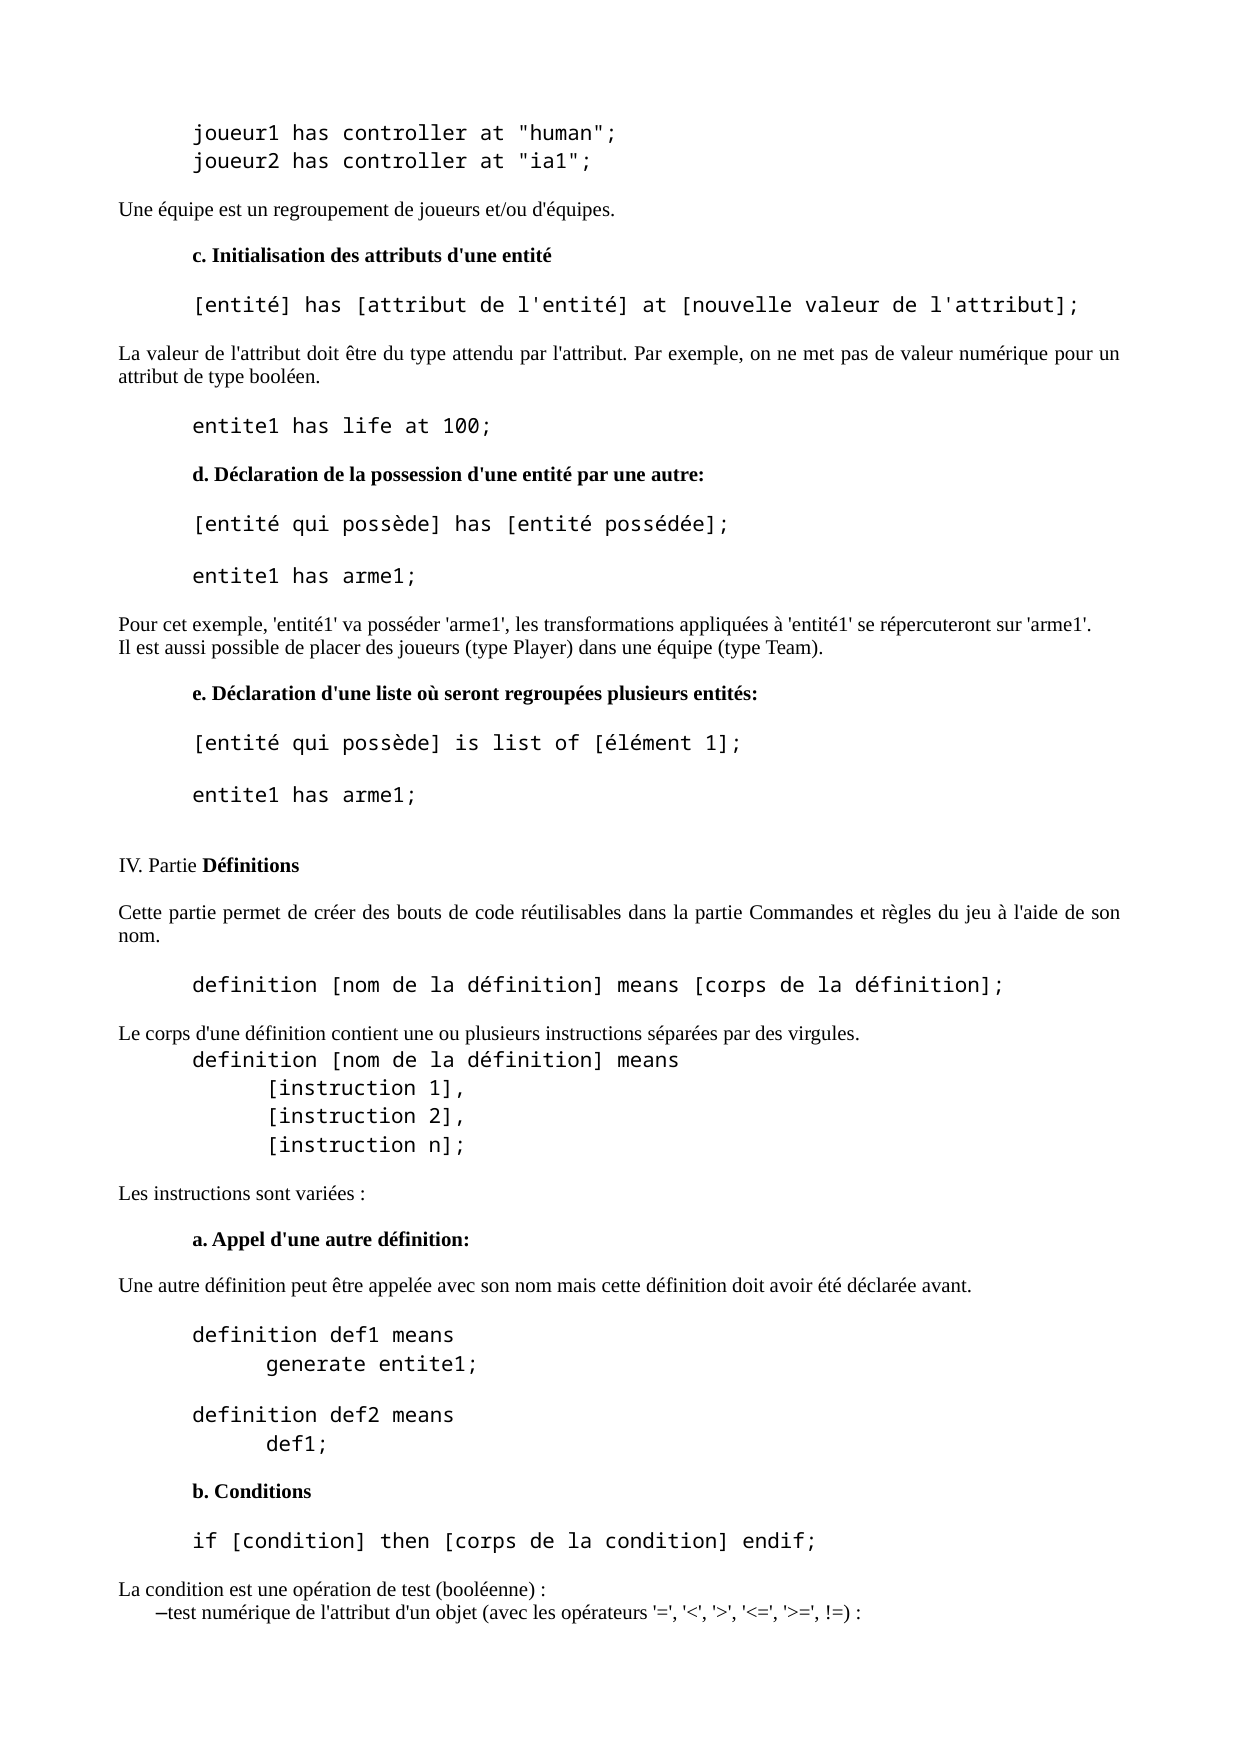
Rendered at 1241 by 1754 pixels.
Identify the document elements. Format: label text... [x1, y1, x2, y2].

text def1; [118, 1429, 1122, 1457]
text [entité qui possède] is list of [élément 1]; [118, 728, 1122, 757]
text joueur1 has controller at "human"; [118, 118, 1122, 147]
text La condition est une opération de test (booléenne) : [118, 1578, 1122, 1601]
text La valeur de l'attribut doit être du type attendu par l'attribut. Par exemple, on ne met pas de valeur numérique pour un attribut de type booléen. [118, 342, 1122, 388]
text a. Appel d'une autre définition: [118, 1228, 1122, 1251]
text definition [nom de la définition] means [118, 1045, 1122, 1073]
text [instruction 2], [118, 1102, 1122, 1130]
text b. Conditions [118, 1480, 1122, 1503]
text definition def1 means [118, 1320, 1122, 1349]
text definition def2 means [118, 1400, 1122, 1429]
text c. Initialisation des attributs d'une entité [118, 244, 1122, 267]
text joueur2 has controller at "ia1"; [118, 147, 1122, 175]
text Une autre définition peut être appelée avec son nom mais cette définition doit avoir été déclarée avant. [118, 1274, 1122, 1297]
text [entité] has [attribut de l'entité] at [nouvelle valeur de l'attribut]; [118, 291, 1122, 319]
text Les instructions sont variées : [118, 1182, 1122, 1205]
text e. Déclaration d'une liste où seront regroupées plusieurs entités: [118, 682, 1122, 705]
text Il est aussi possible de placer des joueurs (type Player) dans une équipe (type Team). [118, 636, 1122, 659]
text [instruction 1], [118, 1073, 1122, 1102]
text Pour cet exemple, 'entité1' va posséder 'arme1', les transformations appliquées à 'entité1' se répercuteront sur 'arme1'. [118, 612, 1122, 636]
text entite1 has arme1; [118, 561, 1122, 589]
text [instruction n]; [118, 1130, 1122, 1158]
text Une équipe est un regroupement de joueurs et/ou d'équipes. [118, 198, 1122, 221]
text definition [nom de la définition] means [corps de la définition]; [118, 970, 1122, 998]
text entite1 has life at 100; [118, 412, 1122, 440]
text generate entite1; [118, 1349, 1122, 1377]
text d. Déclaration de la possession d'une entité par une autre: [118, 463, 1122, 486]
text Cette partie permet de créer des bouts de code réutilisables dans la partie Commandes et règles du jeu à l'aide de son nom. [118, 901, 1122, 947]
text entite1 has arme1; [118, 780, 1122, 808]
text Le corps d'une définition contient une ou plusieurs instructions séparées par des virgules. [118, 1022, 1122, 1045]
text [entité qui possède] has [entité possédée]; [118, 509, 1122, 538]
text IV. Partie Définitions [44, 854, 1122, 877]
list test numérique de l'attribut d'un objet (avec les opérateurs '=', '<', '>', '<=', '>=', !=) : [118, 1601, 1122, 1624]
text if [condition] then [corps de la condition] endif; [118, 1527, 1122, 1555]
